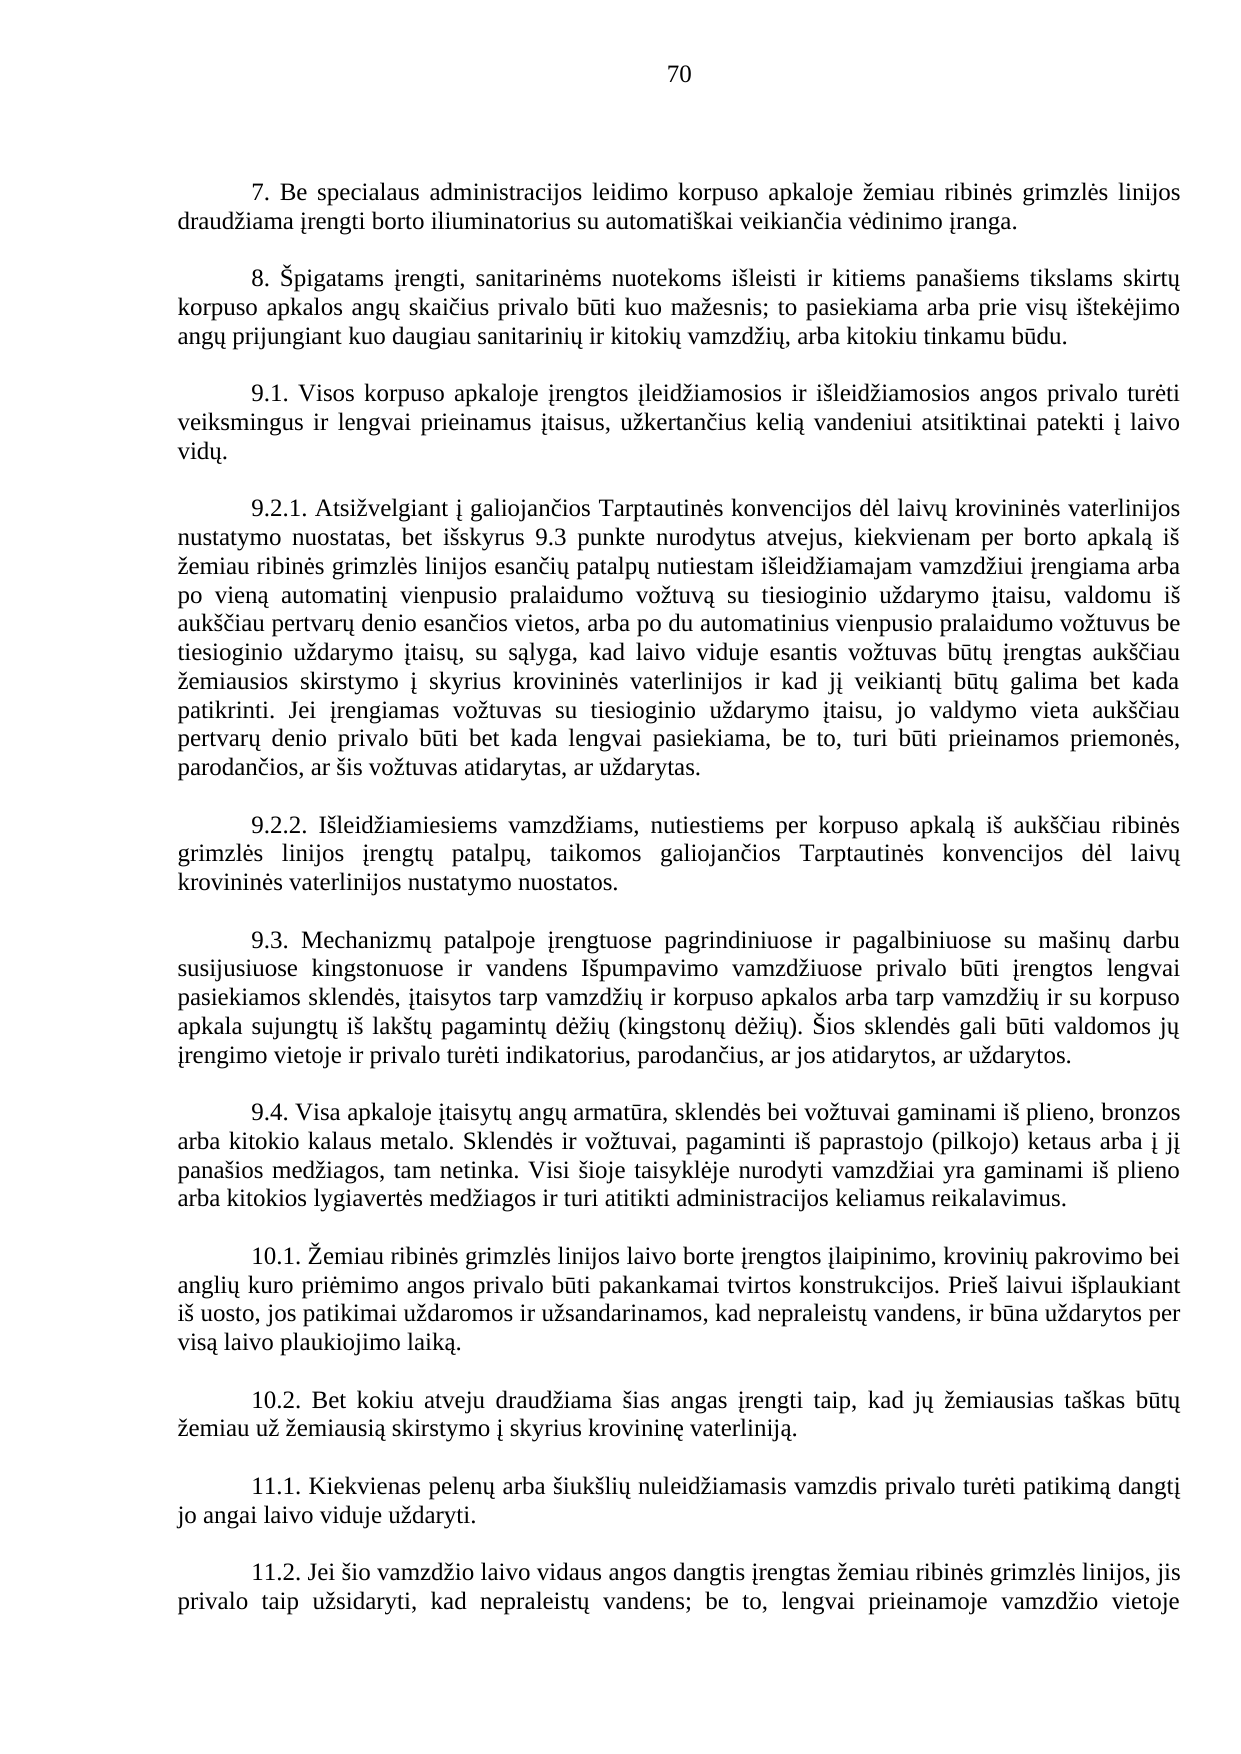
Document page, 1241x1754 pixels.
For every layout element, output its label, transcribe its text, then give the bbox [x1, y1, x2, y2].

text 10.1. Žemiau ribinės grimzlės linijos laivo borte įrengtos įlaipinimo, krovinių pakrovimo bei anglių kuro priėmimo angos privalo būti pakankamai tvirtos konstrukcijos. Prieš laivui išplaukiant iš uosto, jos patikimai uždaromos ir užsandarinamos, kad nepraleistų vandens, ir būna uždarytos per visą laivo plaukiojimo laiką. [177, 1241, 1181, 1356]
text 11.2. Jei šio vamzdžio laivo vidaus angos dangtis įrengtas žemiau ribinės grimzlės linijos, jis privalo taip užsidaryti, kad nepraleistų vandens; be to, lengvai prieinamoje vamzdžio vietoje [177, 1557, 1181, 1615]
text 9.3. Mechanizmų patalpoje įrengtuose pagrindiniuose ir pagalbiniuose su mašinų darbu susijusiuose kingstonuose ir vandens Išpumpavimo vamzdžiuose privalo būti įrengtos lengvai pasiekiamos sklendės, įtaisytos tarp vamzdžių ir korpuso apkalos arba tarp vamzdžių ir su korpuso apkala sujungtų iš lakštų pagamintų dėžių (kingstonų dėžių). Šios sklendės gali būti valdomos jų įrengimo vietoje ir privalo turėti indikatorius, parodančius, ar jos atidarytos, ar uždarytos. [177, 925, 1181, 1068]
text 7. Be specialaus administracijos leidimo korpuso apkaloje žemiau ribinės grimzlės linijos draudžiama įrengti borto iliuminatorius su automatiškai veikiančia vėdinimo įranga. [177, 177, 1181, 235]
text 9.2.1. Atsižvelgiant į galiojančios Tarptautinės konvencijos dėl laivų krovininės vaterlinijos nustatymo nuostatas, bet išskyrus 9.3 punkte nurodytus atvejus, kiekvienam per borto apkalą iš žemiau ribinės grimzlės linijos esančių patalpų nutiestam išleidžiamajam vamzdžiui įrengiama arba po vieną automatinį vienpusio pralaidumo vožtuvą su tiesioginio uždarymo įtaisu, valdomu iš aukščiau pertvarų denio esančios vietos, arba po du automatinius vienpusio pralaidumo vožtuvus be tiesioginio uždarymo įtaisų, su sąlyga, kad laivo viduje esantis vožtuvas būtų įrengtas aukščiau žemiausios skirstymo į skyrius krovininės vaterlinijos ir kad jį veikiantį būtų galima bet kada patikrinti. Jei įrengiamas vožtuvas su tiesioginio uždarymo įtaisu, jo valdymo vieta aukščiau pertvarų denio privalo būti bet kada lengvai pasiekiama, be to, turi būti prieinamos priemonės, parodančios, ar šis vožtuvas atidarytas, ar uždarytas. [177, 493, 1181, 781]
text 11.1. Kiekvienas pelenų arba šiukšlių nuleidžiamasis vamzdis privalo turėti patikimą dangtį jo angai laivo viduje uždaryti. [177, 1471, 1181, 1528]
text 8. Špigatams įrengti, sanitarinėms nuotekoms išleisti ir kitiems panašiems tikslams skirtų korpuso apkalos angų skaičius privalo būti kuo mažesnis; to pasiekiama arba prie visų ištekėjimo angų prijungiant kuo daugiau sanitarinių ir kitokių vamzdžių, arba kitokiu tinkamu būdu. [177, 263, 1181, 350]
text 10.2. Bet kokiu atveju draudžiama šias angas įrengti taip, kad jų žemiausias taškas būtų žemiau už žemiausią skirstymo į skyrius krovininę vaterliniją. [177, 1385, 1181, 1442]
text 9.4. Visa apkaloje įtaisytų angų armatūra, sklendės bei vožtuvai gaminami iš plieno, bronzos arba kitokio kalaus metalo. Sklendės ir vožtuvai, pagaminti iš paprastojo (pilkojo) ketaus arba į jį panašios medžiagos, tam netinka. Visi šioje taisyklėje nurodyti vamzdžiai yra gaminami iš plieno arba kitokios lygiavertės medžiagos ir turi atitikti administracijos keliamus reikalavimus. [177, 1097, 1181, 1212]
text 9.2.2. Išleidžiamiesiems vamzdžiams, nutiestiems per korpuso apkalą iš aukščiau ribinės grimzlės linijos įrengtų patalpų, taikomos galiojančios Tarptautinės konvencijos dėl laivų krovininės vaterlinijos nustatymo nuostatos. [177, 810, 1181, 896]
text 9.1. Visos korpuso apkaloje įrengtos įleidžiamosios ir išleidžiamosios angos privalo turėti veiksmingus ir lengvai prieinamus įtaisus, užkertančius kelią vandeniui atsitiktinai patekti į laivo vidų. [177, 378, 1181, 465]
